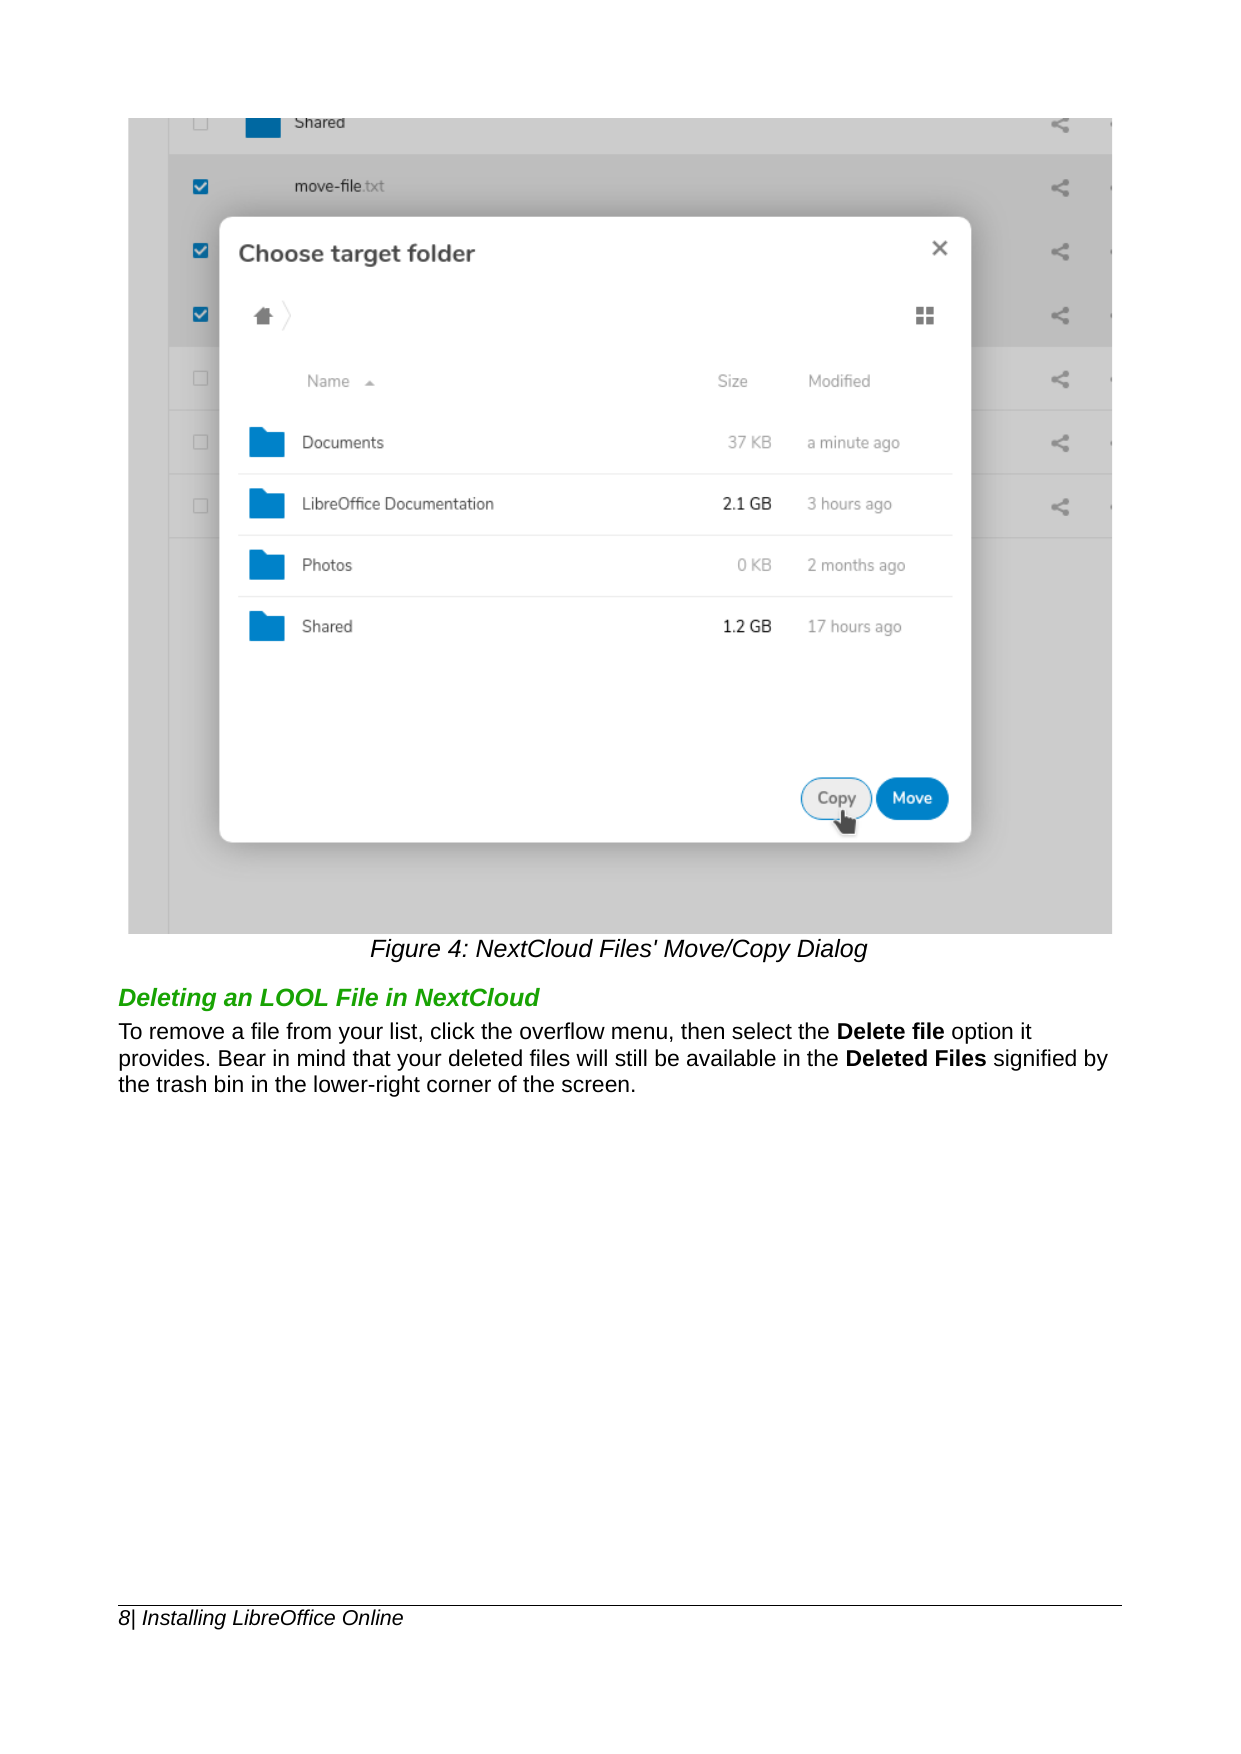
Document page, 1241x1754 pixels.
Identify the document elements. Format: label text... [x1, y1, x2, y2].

text To remove a file from your list, click the overflow menu, then select the Delete file option it provides. Bear in mind that your deleted files will still be available in the Deleted Files signified by the trash bin in the lower-right corner of the screen. [118, 1018, 1122, 1097]
picture [128, 118, 1113, 934]
text Figure 4: NextCloud Files' Move/Copy Dialog [118, 934, 1122, 963]
subtitle Deleting an LOOL File in NextCloud [118, 983, 1122, 1012]
